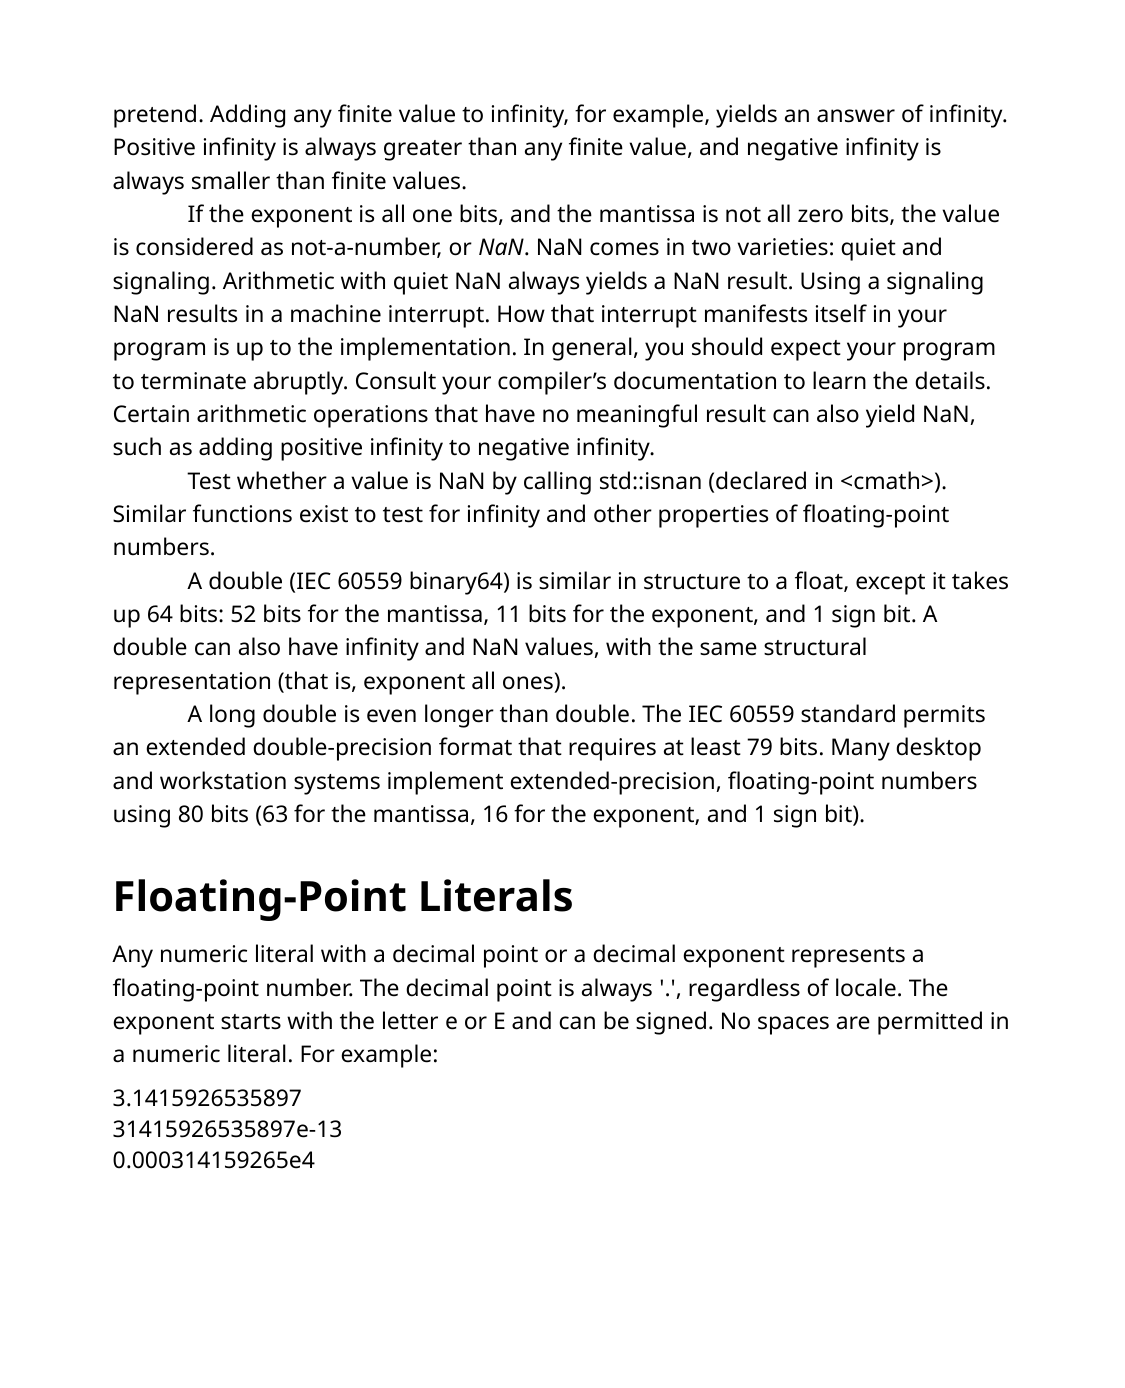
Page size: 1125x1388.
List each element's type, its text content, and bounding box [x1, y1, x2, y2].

text Any numeric literal with a decimal point or a decimal exponent represents a floating-point number. The decimal point is always '.', regardless of locale. The exponent starts with the letter e or E and can be signed. No spaces are permitted in a numeric literal. For example: [112, 936, 1012, 1069]
text 3.1415926535897 [112, 1082, 1012, 1113]
subtitle Floating-Point Literals [112, 867, 1012, 923]
text Test whether a value is NaN by calling std::isnan (declared in <cmath>). Similar functions exist to test for infinity and other properties of floating-point numbers. [112, 463, 1012, 563]
text pretend. Adding any finite value to infinity, for example, yields an answer of infinity. Positive infinity is always greater than any finite value, and negative infinity is always smaller than finite values. [112, 96, 1012, 196]
text 0.000314159265e4 [112, 1144, 1012, 1176]
text A double (IEC 60559 binary64) is similar in structure to a float, except it takes up 64 bits: 52 bits for the mantissa, 11 bits for the exponent, and 1 sign bit. A double can also have infinity and NaN values, with the same structural representation (that is, exponent all ones). [112, 563, 1012, 696]
text 31415926535897e-13 [112, 1113, 1012, 1144]
text If the exponent is all one bits, and the mantissa is not all zero bits, the value is considered as not-a-number, or NaN. NaN comes in two varieties: quiet and signaling. Arithmetic with quiet NaN always yields a NaN result. Using a signaling NaN results in a machine interrupt. How that interrupt manifests itself in your program is up to the implementation. In general, you should expect your program to terminate abruptly. Consult your compiler’s documentation to learn the details. Certain arithmetic operations that have no meaningful result can also yield NaN, such as adding positive infinity to negative infinity. [112, 196, 1012, 463]
text A long double is even longer than double. The IEC 60559 standard permits an extended double-precision format that requires at least 79 bits. Many desktop and workstation systems implement extended-precision, floating-point numbers using 80 bits (63 for the mantissa, 16 for the exponent, and 1 sign bit). [112, 696, 1012, 829]
